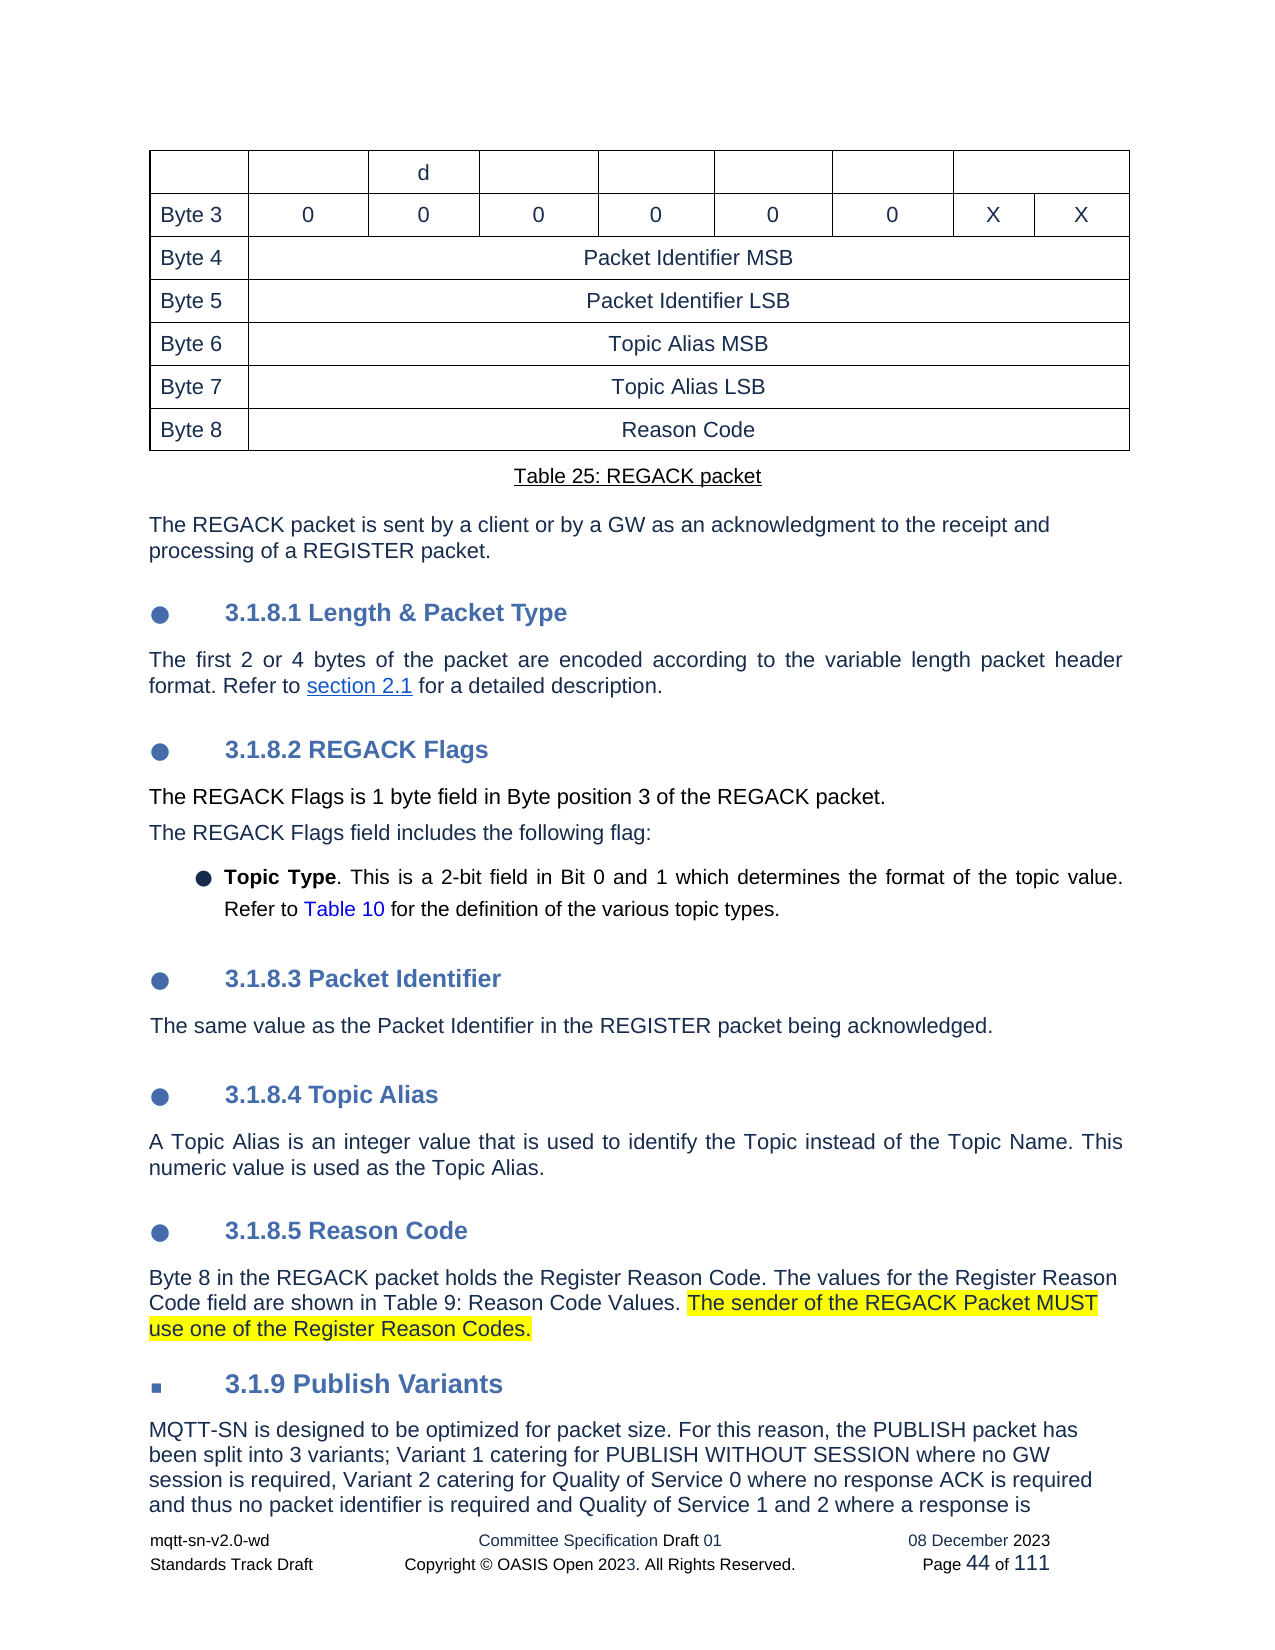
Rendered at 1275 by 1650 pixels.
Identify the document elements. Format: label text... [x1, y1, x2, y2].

text The REGACK Flags is 1 byte field in Byte position 3 of the REGACK packet. [148, 784, 1124, 809]
text The REGACK Flags field includes the following flag: [148, 820, 1124, 845]
subtitle 3.1.8.3 Packet Identifier [150, 953, 1124, 1000]
table_cell Byte 8 [151, 409, 248, 450]
table_cell Byte 4 [151, 237, 248, 279]
table_cell [480, 151, 598, 193]
table_cell Packet Identifier LSB [249, 280, 1129, 322]
table_cell Byte 3 [151, 194, 248, 236]
list Topic Type. This is a 2-bit field in Bit 0 and 1 which determines the format of the topic value. Refer to Table 10 for the definition of the various topic types. [194, 853, 1124, 921]
table_cell 0 [833, 194, 953, 236]
text MQTT-SN is designed to be optimized for packet size. For this reason, the PUBLISH packet has been split into 3 variants; Variant 1 catering for PUBLISH WITHOUT SESSION where no GW session is required, Variant 2 catering for Quality of Service 0 where no response ACK is required and thus no packet identifier is required and Quality of Service 1 and 2 where a response is [148, 1417, 1124, 1517]
table_cell [954, 151, 1129, 193]
subtitle 3.1.8.1 Length & Packet Type [150, 588, 1124, 635]
table_cell [833, 151, 953, 193]
table_cell 0 [715, 194, 832, 236]
table_cell [715, 151, 832, 193]
text The REGACK packet is sent by a client or by a GW as an acknowledgment to the receipt and processing of a REGISTER packet. [148, 512, 1124, 563]
subtitle 3.1.8.5 Reason Code [150, 1206, 1124, 1253]
text Table 25: REGACK packet [150, 464, 1125, 488]
table_cell [599, 151, 714, 193]
table_cell [249, 151, 368, 193]
table_cell 0 [599, 194, 714, 236]
table_cell X [954, 194, 1034, 236]
table_cell Byte 5 [151, 280, 248, 322]
table_cell X [1035, 194, 1129, 236]
table_cell 0 [249, 194, 368, 236]
text A Topic Alias is an integer value that is used to identify the Topic instead of the Topic Name. This numeric value is used as the Topic Alias. [148, 1129, 1124, 1180]
table_cell Reason Code [249, 409, 1129, 450]
table_cell [151, 151, 248, 193]
table_cell Byte 6 [151, 323, 248, 364]
table_cell Packet Identifier MSB [249, 237, 1129, 279]
table_cell 0 [369, 194, 479, 236]
subtitle 3.1.8.2 REGACK Flags [150, 724, 1124, 771]
table_cell Topic Alias LSB [249, 366, 1129, 407]
table_cell Byte 7 [151, 366, 248, 407]
text The first 2 or 4 bytes of the packet are encoded according to the variable length packet header format. Refer to section 2.1 for a detailed description. [148, 647, 1124, 698]
table_cell d [369, 151, 479, 193]
table_cell Topic Alias MSB [249, 323, 1129, 364]
text The same value as the Packet Identifier in the REGISTER packet being acknowledged. [150, 1013, 1124, 1038]
subtitle 3.1.8.4 Topic Alias [150, 1069, 1124, 1116]
subtitle 3.1.9 Publish Variants [150, 1366, 1124, 1404]
text Byte 8 in the REGACK packet holds the Register Reason Code. The values for the Register Reason Code field are shown in Table 9: Reason Code Values. The sender of the REGACK Packet MUST use one of the Register Reason Codes. [148, 1265, 1124, 1341]
table_cell 0 [480, 194, 598, 236]
